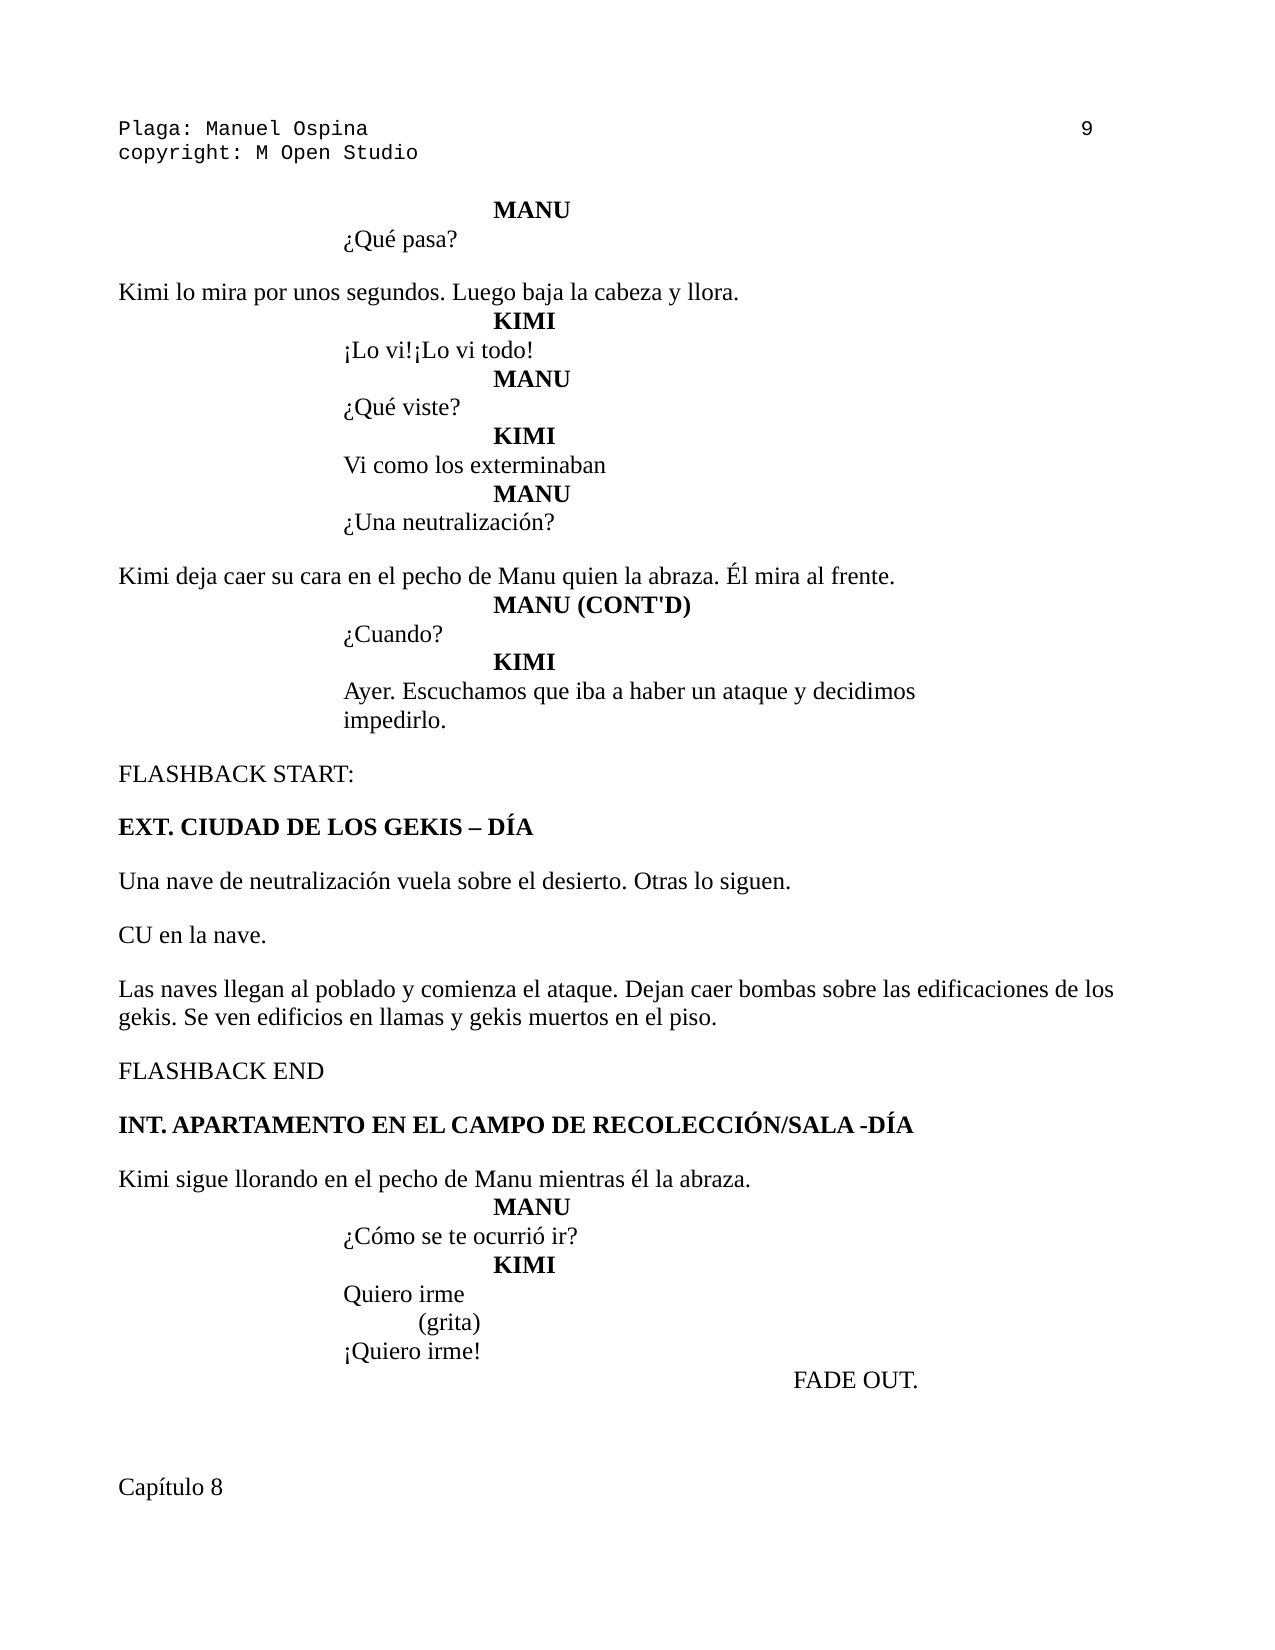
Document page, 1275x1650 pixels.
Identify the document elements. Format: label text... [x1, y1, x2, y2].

text Kimi [493, 647, 1007, 676]
text Kimi [493, 306, 1007, 335]
text ¿Qué pasa? [343, 224, 1007, 252]
text Ayer. Escuchamos que iba a haber un ataque y decidimos impedirlo. [343, 676, 1007, 734]
text int. Apartamento en el campo de recolección/sala -día [118, 1110, 1157, 1139]
text ¿Cómo se te ocurrió ir? [343, 1221, 1007, 1250]
text Flashback end [118, 1056, 1157, 1085]
text ¿Cuando? [343, 619, 1007, 647]
text Las naves llegan al poblado y comienza el ataque. Dejan caer bombas sobre las edificaciones de los gekis. Se ven edificios en llamas y gekis muertos en el piso. [118, 974, 1157, 1031]
text ext. Ciudad de los Gekis – día [118, 812, 1157, 841]
text Manu [493, 195, 1007, 224]
text Manu [493, 1192, 1007, 1221]
text Fade out. [793, 1365, 1157, 1394]
text Kimi sigue llorando en el pecho de Manu mientras él la abraza. [118, 1164, 1157, 1192]
text Manu (cont'd) [493, 590, 1007, 619]
text Una nave de neutralización vuela sobre el desierto. Otras lo siguen. [118, 866, 1157, 895]
text (grita) [418, 1307, 932, 1336]
text Flashback start: [118, 759, 1157, 787]
text ¿Una neutralización? [343, 507, 1007, 536]
text Kimi deja caer su cara en el pecho de Manu quien la abraza. Él mira al frente. [118, 561, 1157, 590]
text Kimi lo mira por unos segundos. Luego baja la cabeza y llora. [118, 277, 1157, 306]
text ¿Qué viste? [343, 392, 1007, 421]
text Quiero irme [343, 1279, 1007, 1307]
text Kimi [493, 421, 1007, 450]
text CU en la nave. [118, 920, 1157, 949]
text Vi como los exterminaban [343, 450, 1007, 479]
text Manu [493, 479, 1007, 507]
text Manu [493, 364, 1007, 392]
text ¡Quiero irme! [343, 1336, 1007, 1365]
text Kimi [493, 1250, 1007, 1279]
text Capítulo 8 [118, 1472, 1157, 1501]
text ¡Lo vi!¡Lo vi todo! [343, 335, 1007, 364]
